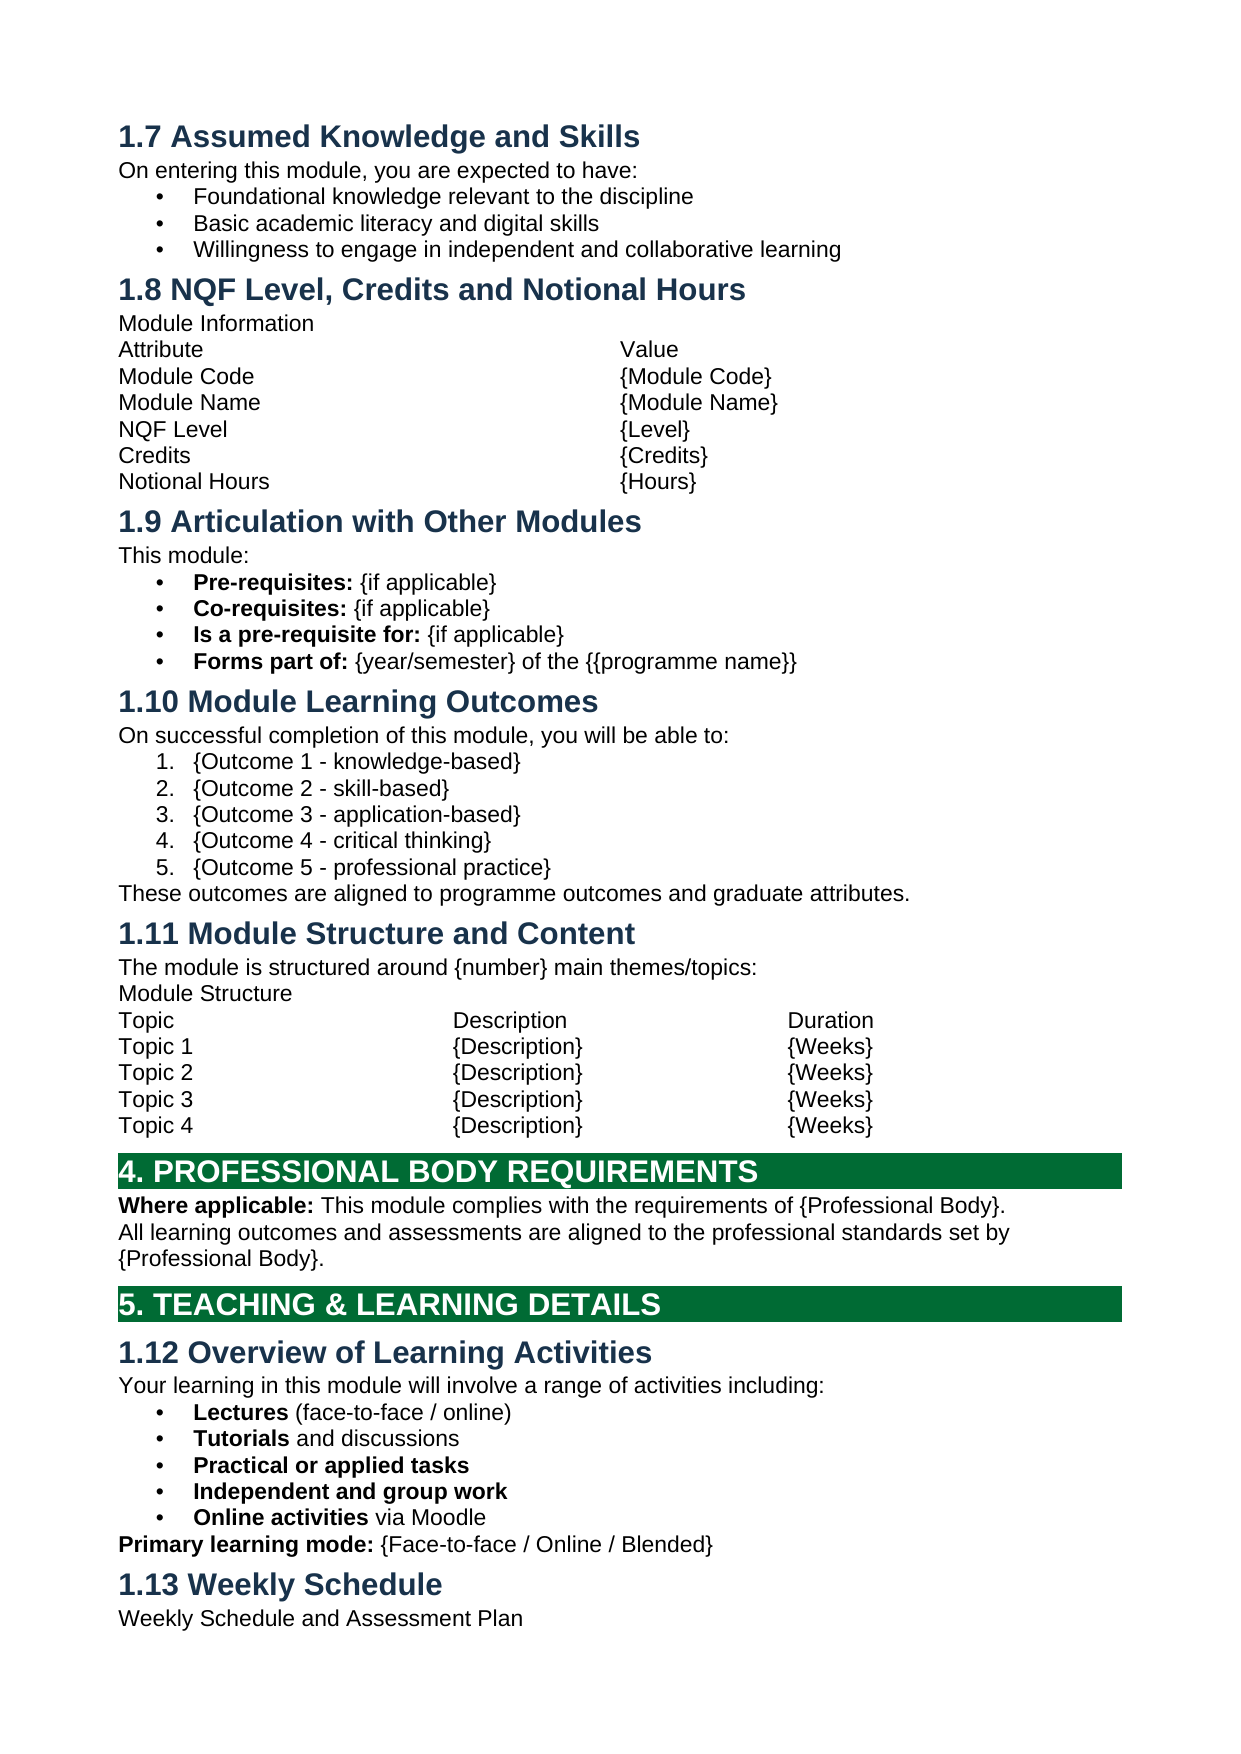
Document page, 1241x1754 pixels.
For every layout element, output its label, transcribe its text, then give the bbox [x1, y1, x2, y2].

table_cell {Credits} [620, 442, 1122, 468]
list Basic academic literacy and digital skills [156, 210, 1122, 236]
list {Outcome 1 - knowledge-based} [156, 748, 1122, 774]
table_cell NQF Level [118, 416, 620, 442]
text These outcomes are aligned to programme outcomes and graduate attributes. [118, 880, 1122, 906]
table_cell {Description} [453, 1112, 787, 1138]
subtitle 4. PROFESSIONAL BODY REQUIREMENTS [118, 1153, 1122, 1189]
list {Outcome 5 - professional practice} [156, 853, 1122, 880]
text All learning outcomes and assessments are aligned to the professional standards set by {Professional Body}. [118, 1218, 1122, 1271]
table_header Duration [788, 1007, 1122, 1033]
text Your learning in this module will involve a range of activities including: [118, 1372, 1122, 1399]
table_cell {Weeks} [788, 1112, 1122, 1138]
table_cell Module Code [118, 363, 620, 389]
table_cell Topic 3 [118, 1086, 453, 1112]
text Module Information [118, 310, 1122, 336]
subtitle 1.7 Assumed Knowledge and Skills [118, 118, 1122, 154]
table_cell {Description} [453, 1059, 787, 1086]
list Practical or applied tasks [156, 1452, 1122, 1478]
table_cell {Weeks} [788, 1086, 1122, 1112]
list {Outcome 2 - skill-based} [156, 774, 1122, 801]
list {Outcome 4 - critical thinking} [156, 827, 1122, 853]
list Forms part of: {year/semester} of the {{programme name}} [156, 648, 1122, 674]
table_cell {Hours} [620, 468, 1122, 494]
list {Outcome 3 - application-based} [156, 801, 1122, 827]
list Foundational knowledge relevant to the discipline [156, 183, 1122, 210]
table_cell {Module Code} [620, 363, 1122, 389]
subtitle 1.12 Overview of Learning Activities [118, 1334, 1122, 1369]
table_cell {Weeks} [788, 1059, 1122, 1086]
subtitle 1.11 Module Structure and Content [118, 915, 1122, 951]
subtitle 1.8 NQF Level, Credits and Notional Hours [118, 271, 1122, 307]
table_cell Credits [118, 442, 620, 468]
table_cell Notional Hours [118, 468, 620, 494]
text The module is structured around {number} main themes/topics: [118, 954, 1122, 980]
table_cell Topic 2 [118, 1059, 453, 1086]
text Module Structure [118, 980, 1122, 1007]
list Co-requisites: {if applicable} [156, 595, 1122, 621]
subtitle 1.13 Weekly Schedule [118, 1566, 1122, 1602]
list Online activities via Moodle [156, 1504, 1122, 1531]
table_cell Topic 4 [118, 1112, 453, 1138]
text On entering this module, you are expected to have: [118, 157, 1122, 183]
text Weekly Schedule and Assessment Plan [118, 1605, 1122, 1631]
list Tutorials and discussions [156, 1425, 1122, 1452]
table_cell Topic 1 [118, 1033, 453, 1059]
table_cell Module Name [118, 389, 620, 416]
list Pre-requisites: {if applicable} [156, 569, 1122, 595]
list Independent and group work [156, 1478, 1122, 1504]
subtitle 1.9 Articulation with Other Modules [118, 503, 1122, 539]
subtitle 5. TEACHING & LEARNING DETAILS [118, 1286, 1122, 1322]
table_header Value [620, 336, 1122, 363]
list Willingness to engage in independent and collaborative learning [156, 236, 1122, 262]
subtitle 1.10 Module Learning Outcomes [118, 683, 1122, 719]
table_cell {Module Name} [620, 389, 1122, 416]
list Is a pre-requisite for: {if applicable} [156, 621, 1122, 648]
text On successful completion of this module, you will be able to: [118, 722, 1122, 748]
list Lectures (face-to-face / online) [156, 1399, 1122, 1425]
text This module: [118, 542, 1122, 569]
table_header Attribute [118, 336, 620, 363]
table_cell {Description} [453, 1033, 787, 1059]
text Primary learning mode: {Face-to-face / Online / Blended} [118, 1531, 1122, 1557]
table_header Description [453, 1007, 787, 1033]
table_cell {Level} [620, 416, 1122, 442]
table_cell {Description} [453, 1086, 787, 1112]
table_header Topic [118, 1007, 453, 1033]
text Where applicable: This module complies with the requirements of {Professional Body}. [118, 1192, 1122, 1218]
table_cell {Weeks} [788, 1033, 1122, 1059]
